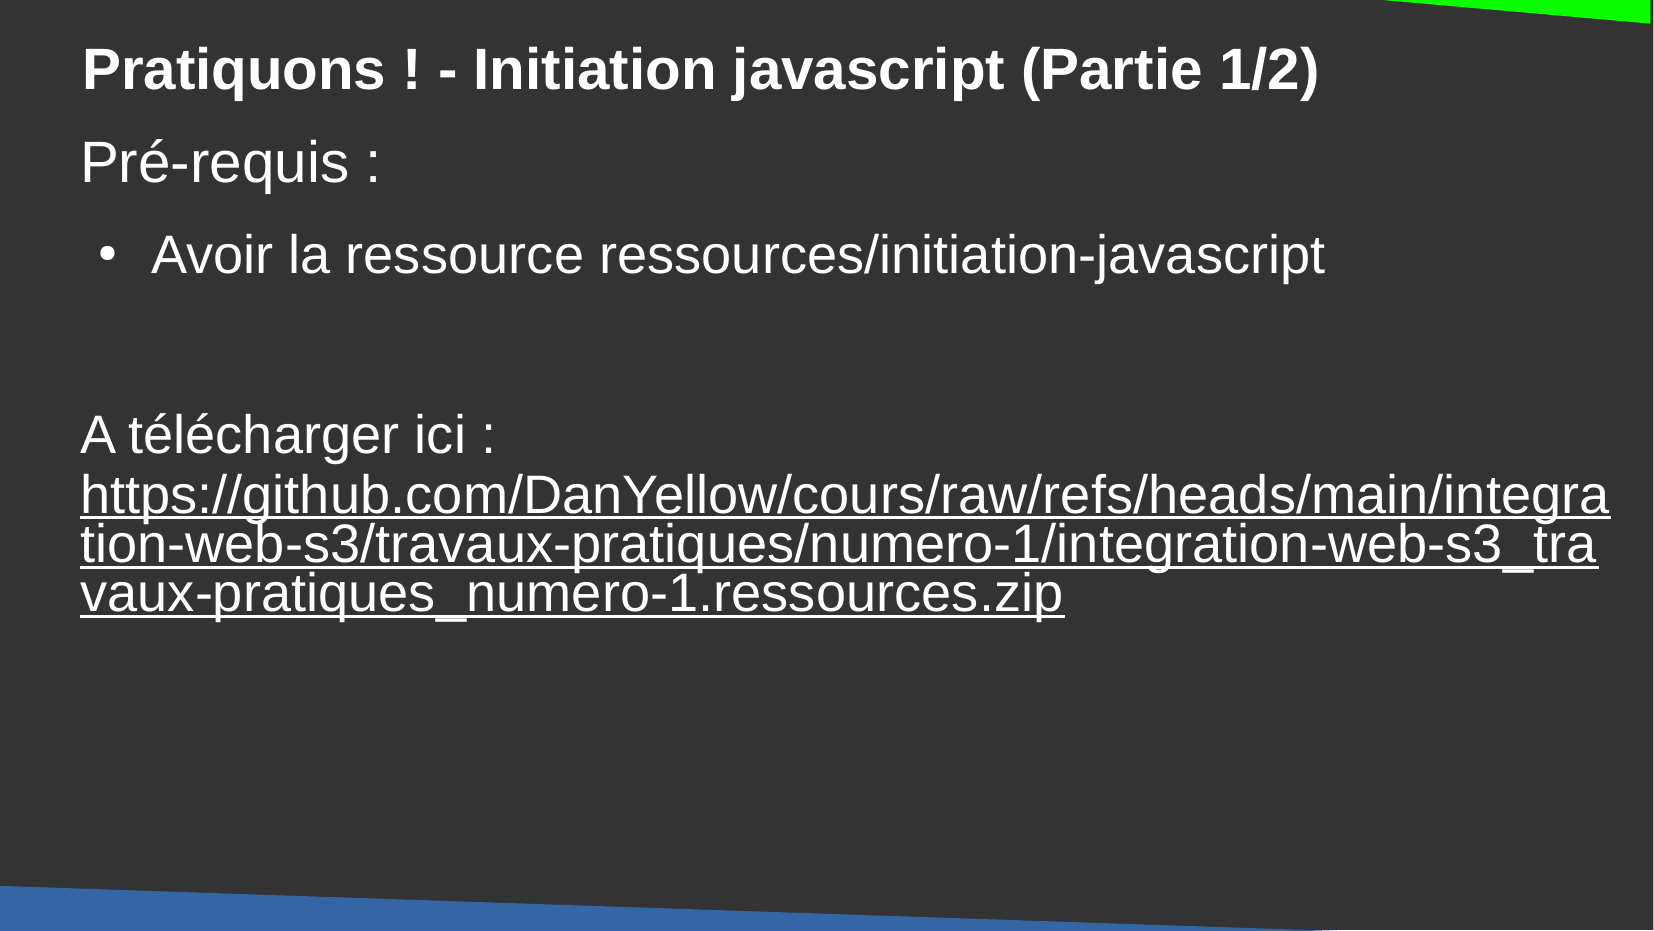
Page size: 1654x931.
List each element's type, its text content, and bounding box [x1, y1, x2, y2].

text_box [1382, 0, 1651, 24]
list Pré-requis : Avoir la ressource ressources/initiation-javascript A télécharger ici : https://github.com/DanYellow/cours/raw/refs/heads/main/integration-web-s3/travaux-pratiques/numero-1/integration-web-s3_travaux-pratiques_numero-1.ressources.zip [80, 129, 1620, 715]
text_box [0, 885, 1337, 931]
title Pratiquons ! - Initiation javascript (Partie 1/2) [82, 37, 1571, 114]
